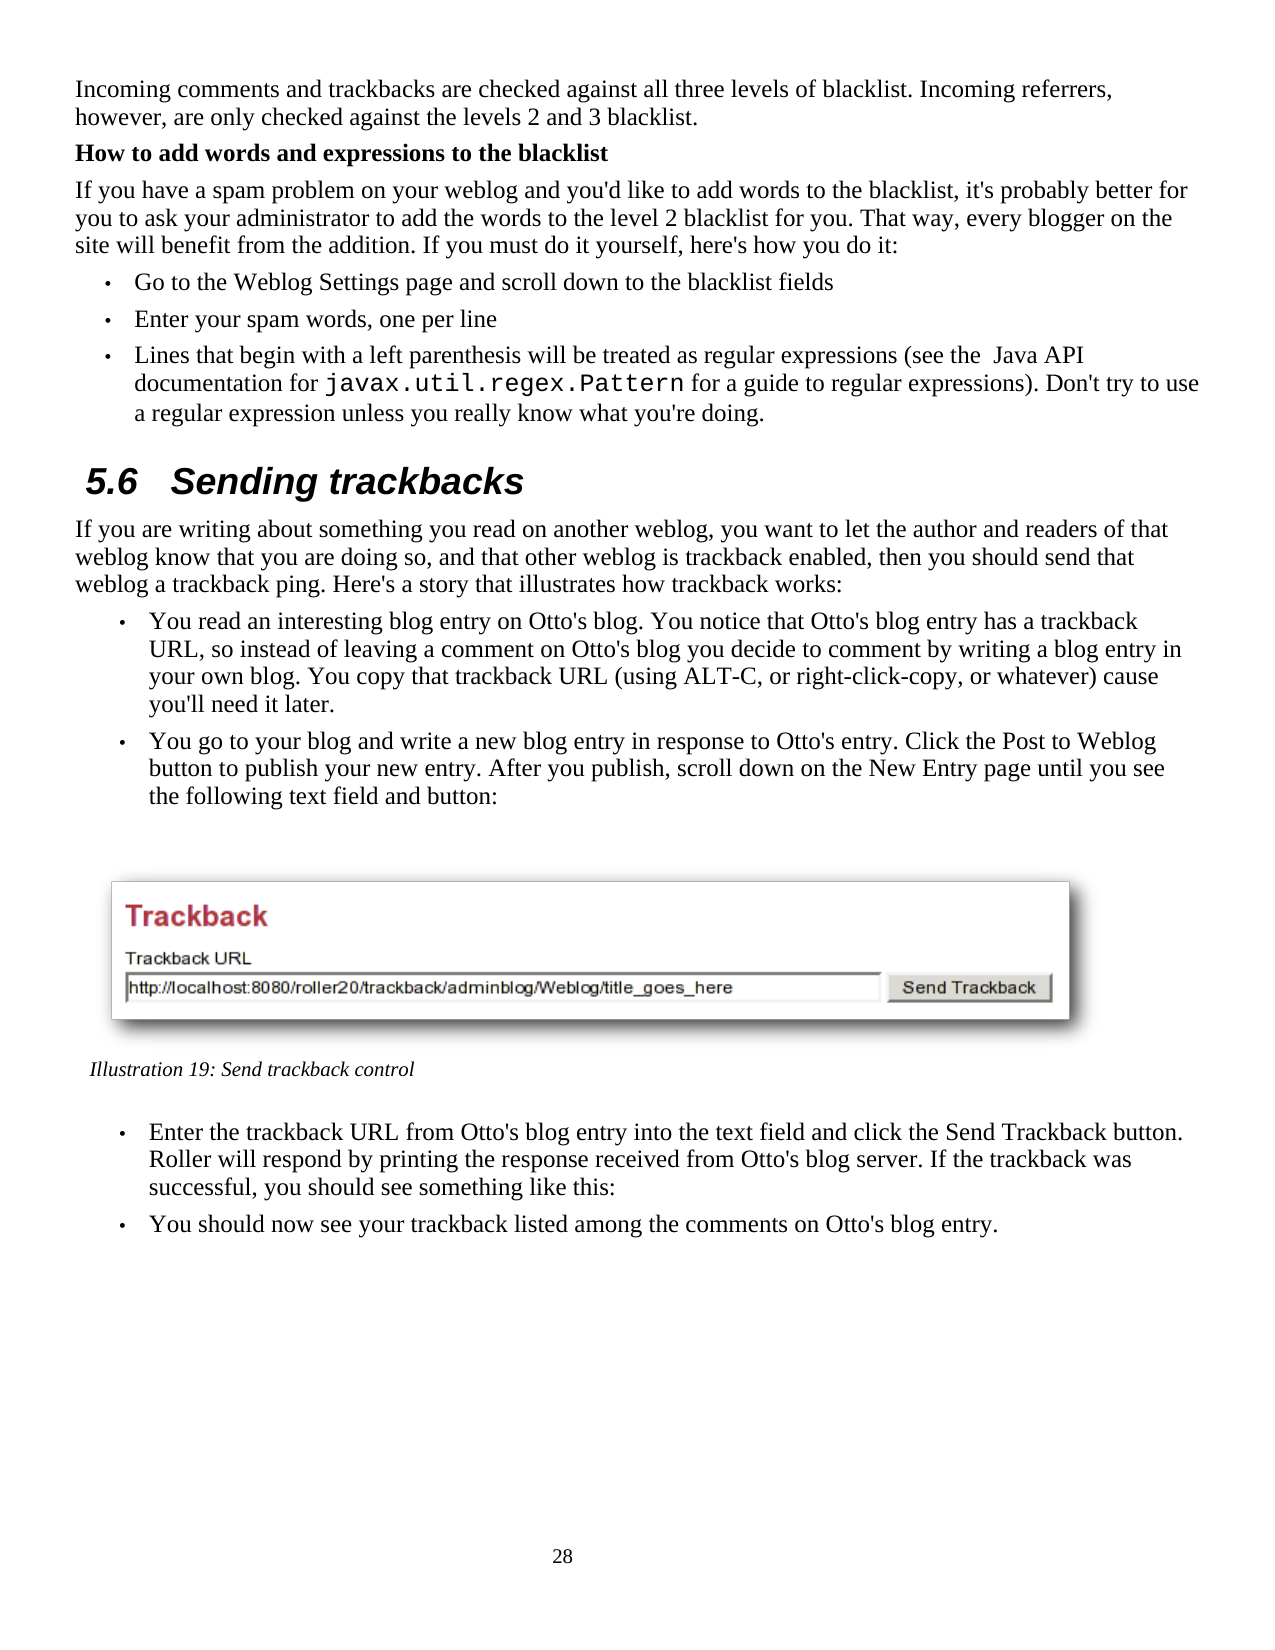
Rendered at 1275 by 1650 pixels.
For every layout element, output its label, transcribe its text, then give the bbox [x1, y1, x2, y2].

picture [89, 859, 1108, 1058]
text Incoming comments and trackbacks are checked against all three levels of blacklist. Incoming referrers, however, are only checked against the levels 2 and 3 blacklist. [75, 75, 1200, 130]
list You go to your blog and write a new blog entry in response to Otto's entry. Click the Post to Weblog button to publish your new entry. After you publish, scroll down on the New Entry page until you see the following text field and button: [119, 727, 1200, 838]
list How to add words and expressions to the blacklist [75, 139, 1200, 167]
text If you are writing about something you read on another weblog, you want to let the author and readers of that weblog know that you are doing so, and that other weblog is trackback enabled, then you should send that weblog a trackback ping. Here's a story that illustrates how trackback works: [75, 515, 1200, 598]
subtitle Sending trackbacks [75, 461, 1200, 502]
text Illustration 19: Send trackback control [89, 1058, 1107, 1081]
list Lines that begin with a left parenthesis will be treated as regular expressions (see the Java API documentation for javax.util.regex.Pattern for a guide to regular expressions). Don't try to use a regular expression unless you really know what you're doing. [104, 341, 1200, 427]
list You read an interesting blog entry on Otto's blog. You notice that Otto's blog entry has a trackback URL, so instead of leaving a comment on Otto's blog you decide to comment by writing a blog entry in your own blog. You copy that trackback URL (using ALT-C, or right-click-copy, or whatever) cause you'll need it later. [119, 607, 1200, 718]
list Enter the trackback URL from Otto's blog entry into the text field and click the Send Trackback button. Roller will respond by printing the response received from Otto's blog server. If the trackback was successful, you should see something like this: [119, 1118, 1200, 1201]
list Enter your spam words, one per line [104, 305, 1200, 332]
text If you have a spam problem on your weblog and you'd like to add words to the blacklist, it's probably better for you to ask your administrator to add the words to the level 2 blacklist for you. That way, every blogger on the site will benefit from the addition. If you must do it yourself, here's how you do it: [75, 176, 1200, 259]
list You should now see your trackback listed among the comments on Otto's blog entry. [119, 1210, 1200, 1238]
list Go to the Weblog Settings page and scroll down to the blacklist fields [104, 268, 1200, 296]
